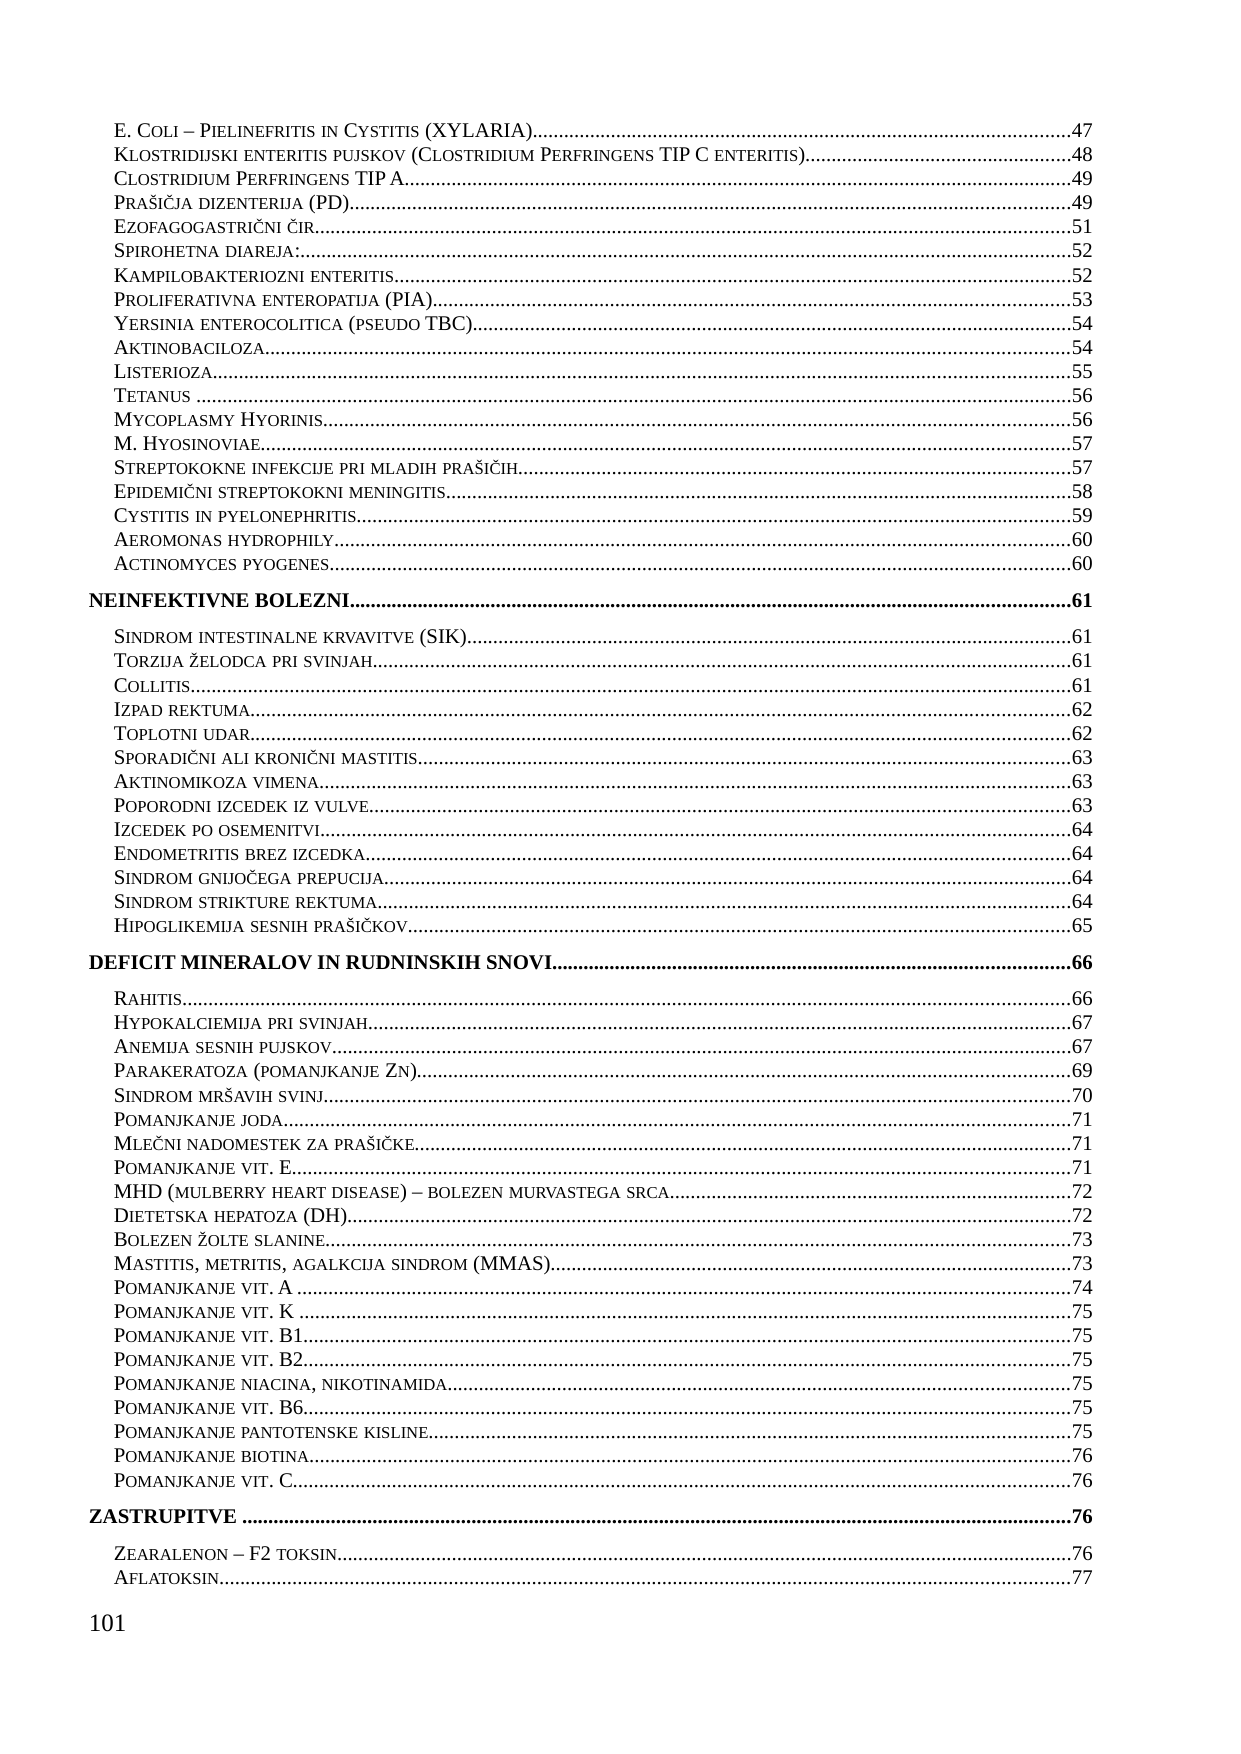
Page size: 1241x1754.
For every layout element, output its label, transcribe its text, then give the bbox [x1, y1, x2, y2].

text Parakeratoza (pomanjkanje Zn) 69 [114, 1058, 1092, 1082]
text Hipoglikemija sesnih prašičkov 65 [114, 913, 1092, 937]
text Bolezen žolte slanine 73 [114, 1227, 1092, 1251]
text Aflatoksin 77 [114, 1565, 1092, 1589]
text Zastrupitve 76 [89, 1504, 1092, 1528]
text Hypokalciemija pri svinjah 67 [114, 1010, 1092, 1034]
text Pomanjkanje biotina 76 [114, 1443, 1092, 1467]
text Toplotni udar 62 [114, 721, 1092, 745]
text Izpad rektuma 62 [114, 697, 1092, 721]
text Pomanjkanje vit. B6 75 [114, 1395, 1092, 1419]
text Sindrom gnijočega prepucija 64 [114, 865, 1092, 889]
text Aktinomikoza vimena 63 [114, 769, 1092, 793]
text Pomanjkanje vit. C 76 [114, 1467, 1092, 1492]
text Dietetska hepatoza (DH) 72 [114, 1203, 1092, 1227]
text M. Hyosinoviae 57 [114, 431, 1092, 455]
text Listerioza 55 [114, 359, 1092, 383]
text Sindrom mršavih svinj 70 [114, 1082, 1092, 1107]
text Prašičja dizenterija (PD) 49 [114, 190, 1092, 214]
text Mycoplasmy Hyorinis 56 [114, 407, 1092, 431]
text Pomanjkanje vit. B2 75 [114, 1347, 1092, 1371]
text Ezofagogastrični čir 51 [114, 214, 1092, 238]
text Mastitis, metritis, agalkcija sindrom (MMAS) 73 [114, 1251, 1092, 1275]
text Aeromonas hydrophily 60 [114, 527, 1092, 551]
text Torzija želodca pri svinjah 61 [114, 648, 1092, 672]
text Neinfektivne bolezni 61 [89, 588, 1092, 612]
text Pomanjkanje pantotenske kisline 75 [114, 1419, 1092, 1443]
text Zearalenon – F2 toksin 76 [114, 1541, 1092, 1565]
text Klostridijski enteritis pujskov (Clostridium Perfringens TIP C enteritis) 48 [114, 142, 1092, 166]
text Aktinobaciloza 54 [114, 335, 1092, 359]
text E. Coli – Pielinefritis in Cystitis (XYLARIA) 47 [114, 118, 1092, 142]
text Spirohetna diareja: 52 [114, 238, 1092, 262]
text Tetanus 56 [114, 383, 1092, 407]
text Endometritis brez izcedka 64 [114, 841, 1092, 865]
text Collitis 61 [114, 672, 1092, 697]
text Sindrom strikture rektuma 64 [114, 889, 1092, 913]
text Deficit mineralov in rudninskih snovi 66 [89, 950, 1092, 974]
text Pomanjkanje niacina, nikotinamida 75 [114, 1371, 1092, 1395]
text MHD (mulberry heart disease) – bolezen murvastega srca 72 [114, 1179, 1092, 1203]
text Sindrom intestinalne krvavitve (SIK) 61 [114, 624, 1092, 648]
text Sporadični ali kronični mastitis 63 [114, 745, 1092, 769]
text Poporodni izcedek iz vulve 63 [114, 793, 1092, 817]
text Kampilobakteriozni enteritis 52 [114, 262, 1092, 287]
text Rahitis 66 [114, 986, 1092, 1010]
text Mlečni nadomestek za prašičke 71 [114, 1131, 1092, 1155]
text Pomanjkanje vit. B1 75 [114, 1323, 1092, 1347]
text Streptokokne infekcije pri mladih prašičih 57 [114, 455, 1092, 479]
text Epidemični streptokokni meningitis 58 [114, 479, 1092, 503]
text Pomanjkanje joda 71 [114, 1107, 1092, 1131]
text Pomanjkanje vit. E 71 [114, 1155, 1092, 1179]
text Pomanjkanje vit. A 74 [114, 1275, 1092, 1299]
text Proliferativna enteropatija (PIA) 53 [114, 287, 1092, 311]
text Clostridium Perfringens TIP A 49 [114, 166, 1092, 190]
text Pomanjkanje vit. K 75 [114, 1299, 1092, 1323]
text Actinomyces pyogenes 60 [114, 551, 1092, 575]
text Yersinia enterocolitica (pseudo TBC) 54 [114, 311, 1092, 335]
text Anemija sesnih pujskov 67 [114, 1034, 1092, 1058]
text Izcedek po osemenitvi 64 [114, 817, 1092, 841]
text Cystitis in pyelonephritis 59 [114, 503, 1092, 527]
